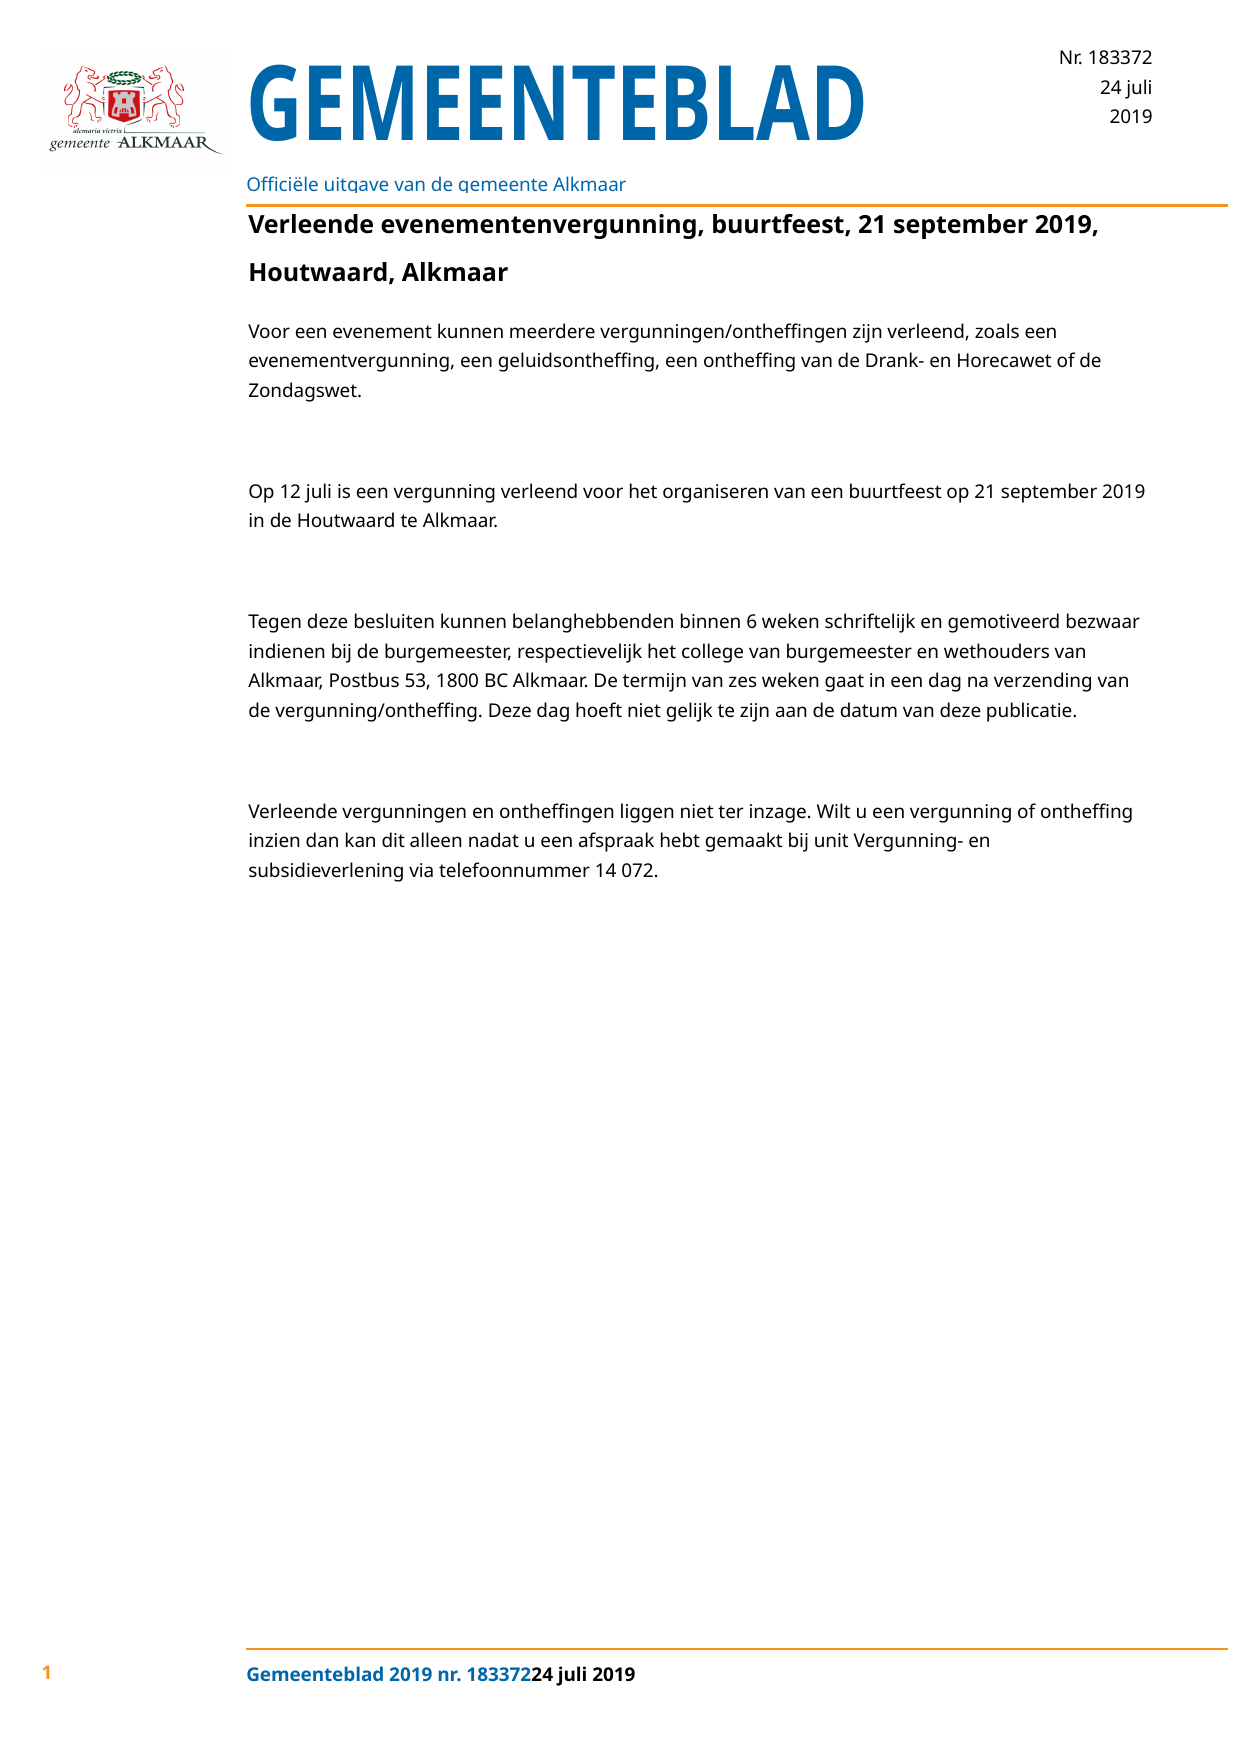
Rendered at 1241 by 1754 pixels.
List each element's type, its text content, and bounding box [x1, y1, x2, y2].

text Op 12 juli is een vergunning verleend voor het organiseren van een buurtfeest op 21 september 2019 in de Houtwaard te Alkmaar. [248, 478, 1152, 533]
text Tegen deze besluiten kunnen belanghebbenden binnen 6 weken schriftelijk en gemotiveerd bezwaar indienen bij de burgemeester, respectievelijk het college van burgemeester en wethouders van Alkmaar, Postbus 53, 1800 BC Alkmaar. De termijn van zes weken gaat in een dag na verzending van de vergunning/ontheffing. Deze dag hoeft niet gelijk te zijn aan de datum van deze publicatie. [248, 608, 1152, 723]
text Voor een evenement kunnen meerdere vergunningen/ontheffingen zijn verleend, zoals een evenementvergunning, een geluidsontheffing, een ontheffing van de Drank- en Horecawet of de Zondagswet. [248, 318, 1152, 403]
text Verleende evenementenvergunning, buurtfeest, 21 september 2019, Houtwaard, Alkmaar [248, 207, 1152, 288]
text Verleende vergunningen en ontheffingen liggen niet ter inzage. Wilt u een vergunning of ontheffing inzien dan kan dit alleen nadat u een afspraak hebt gemaakt bij unit Vergunning- en subsidieverlening via telefoonnummer 14 072. [248, 798, 1152, 883]
picture [41, 47, 231, 172]
